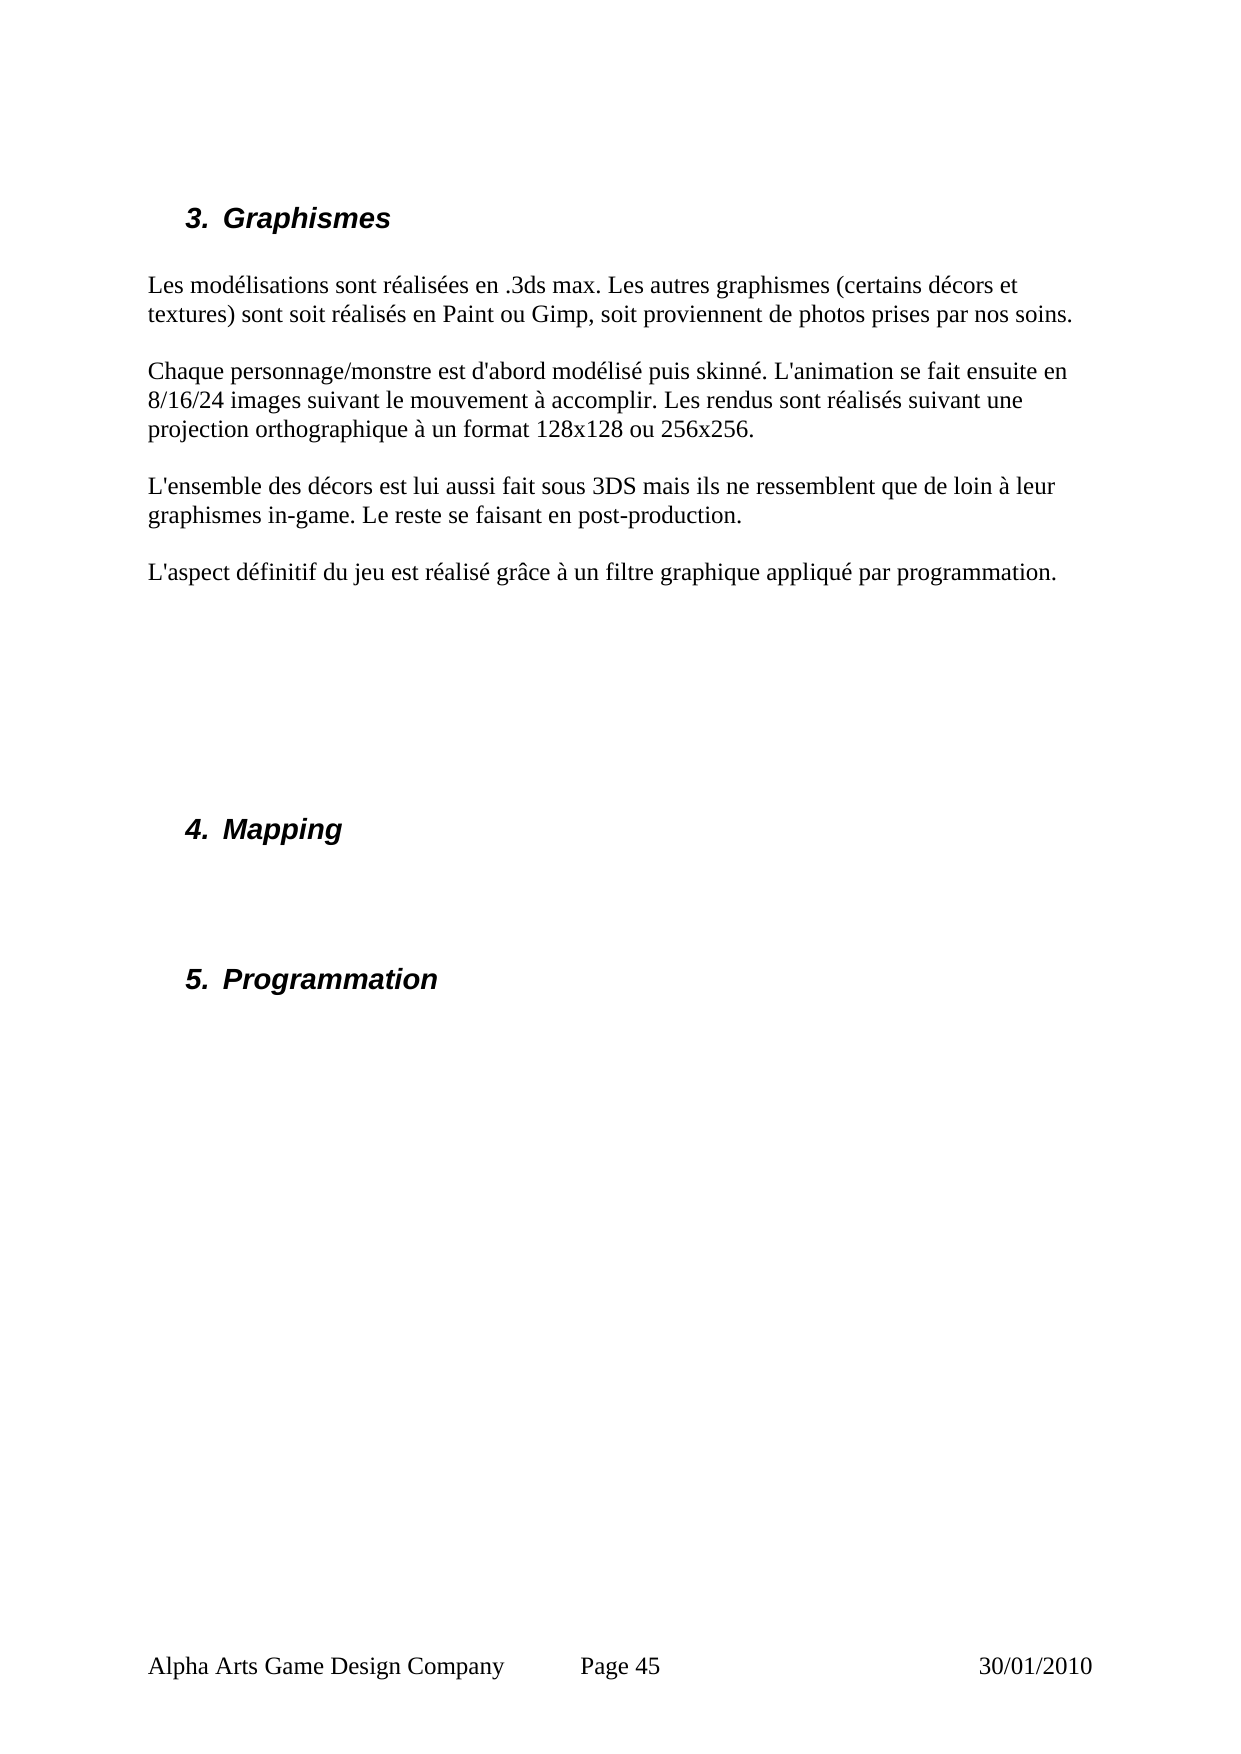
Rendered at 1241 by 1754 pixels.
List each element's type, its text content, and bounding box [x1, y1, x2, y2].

subtitle Graphismes [185, 201, 1092, 235]
text Les modélisations sont réalisées en .3ds max. Les autres graphismes (certains décors et textures) sont soit réalisés en Paint ou Gimp, soit proviennent de photos prises par nos soins. [148, 270, 1092, 327]
text L'aspect définitif du jeu est réalisé grâce à un filtre graphique appliqué par programmation. [148, 557, 1092, 586]
text Chaque personnage/monstre est d'abord modélisé puis skinné. L'animation se fait ensuite en 8/16/24 images suivant le mouvement à accomplir. Les rendus sont réalisés suivant une projection orthographique à un format 128x128 ou 256x256. [148, 356, 1092, 442]
text L'ensemble des décors est lui aussi fait sous 3DS mais ils ne ressemblent que de loin à leur graphismes in-game. Le reste se faisant en post-production. [148, 471, 1092, 529]
subtitle Mapping [185, 812, 1092, 846]
subtitle Programmation [185, 962, 1092, 996]
